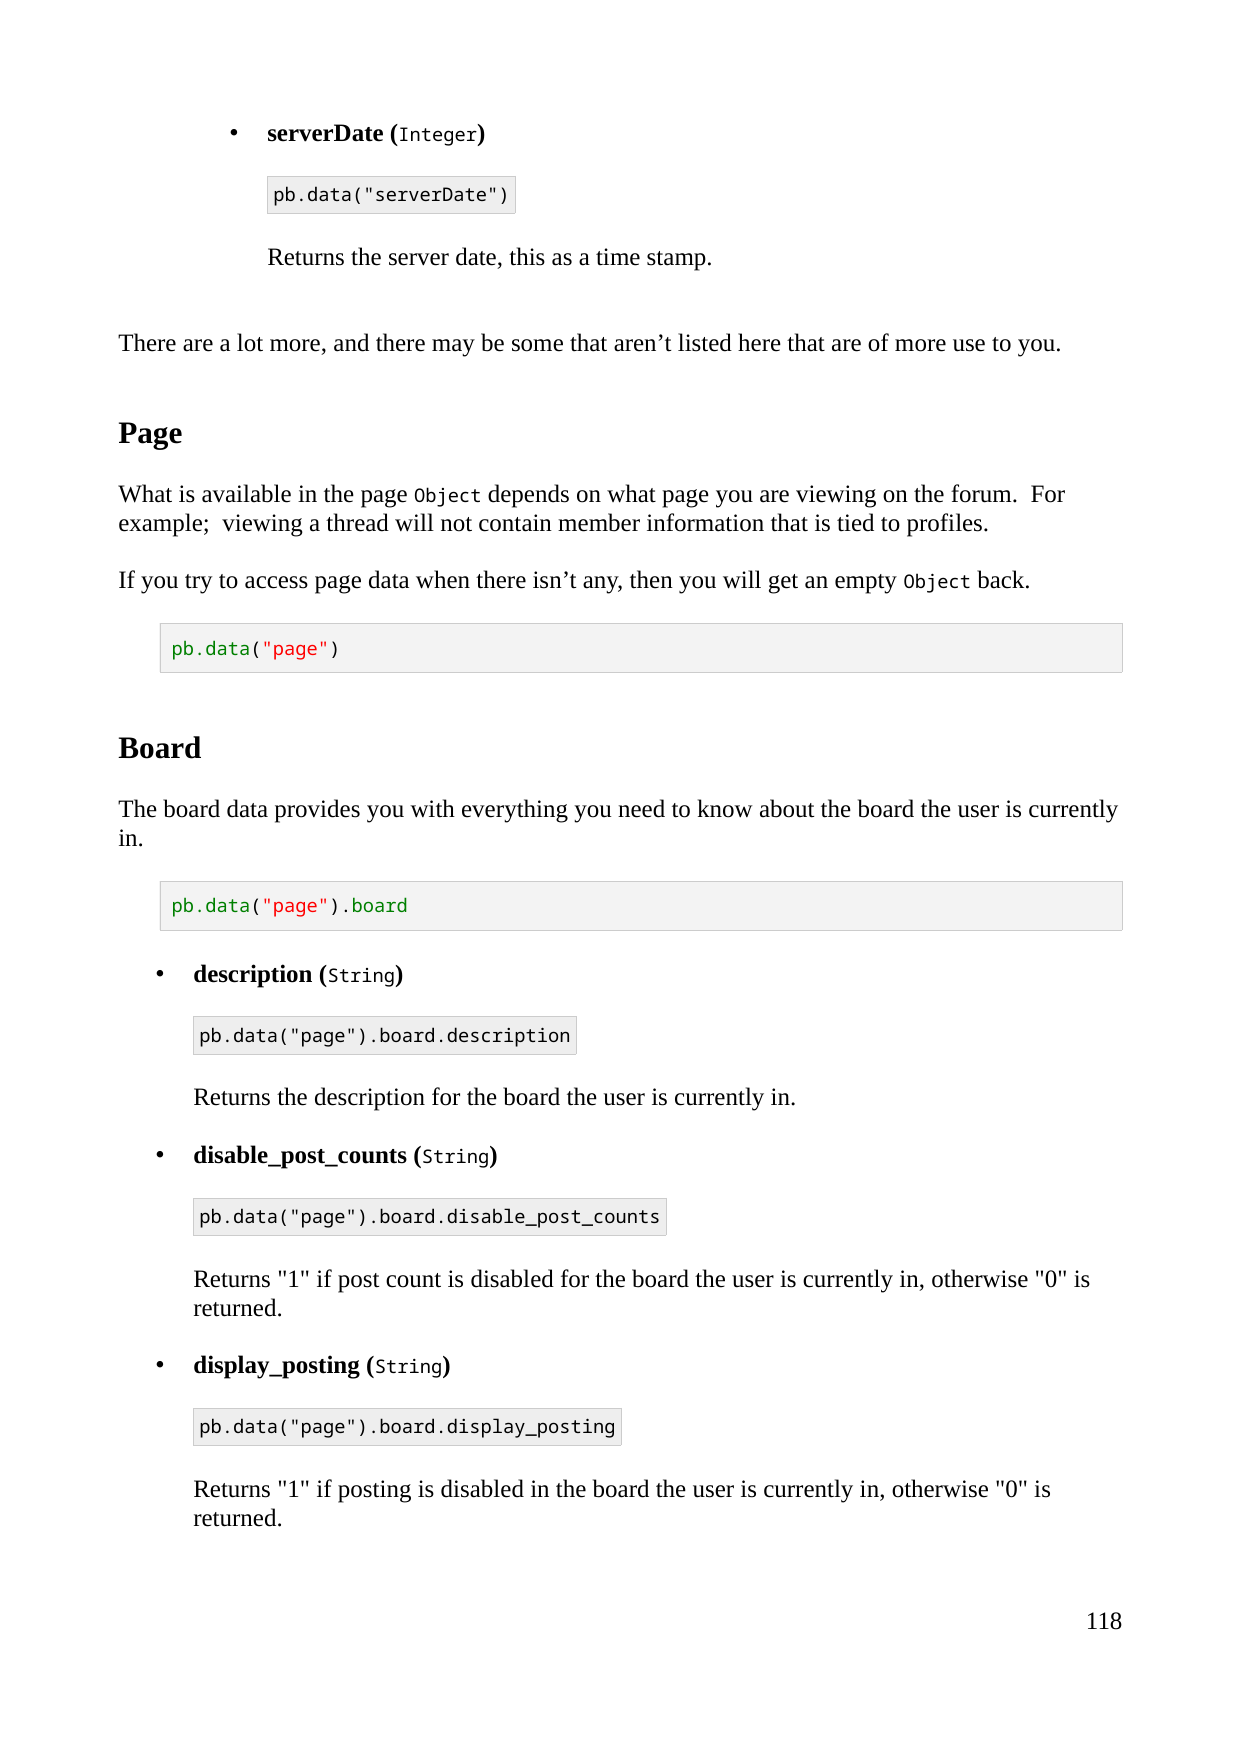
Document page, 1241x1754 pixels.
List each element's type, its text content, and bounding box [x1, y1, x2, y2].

text The board data provides you with everything you need to know about the board the user is currently in. [118, 794, 1122, 852]
list display_posting (String) pb.data("page").board.display_posting Returns "1" if posting is disabled in the board the user is currently in, otherwise "0" is returned. [156, 1350, 1122, 1560]
text pb.data("page") [161, 624, 1122, 672]
text There are a lot more, and there may be some that aren’t listed here that are of more use to you. [118, 328, 1122, 357]
text Board [118, 730, 1122, 766]
text pb.data("page").board [161, 882, 1122, 930]
list serverDate (Integer) pb.data("serverDate") Returns the server date, this as a time stamp. [229, 118, 1122, 271]
list description (String) pb.data("page").board.description Returns the description for the board the user is currently in. [156, 959, 1122, 1140]
text What is available in the page Object depends on what page you are viewing on the forum. For example; viewing a thread will not contain member information that is tied to profiles. [118, 479, 1122, 537]
text If you try to access page data when there isn’t any, then you will get an empty Object back. [118, 565, 1122, 594]
text Page [118, 414, 1122, 450]
list disable_post_counts (String) pb.data("page").board.disable_post_counts Returns "1" if post count is disabled for the board the user is currently in, otherwise "0" is returned. [156, 1140, 1122, 1350]
